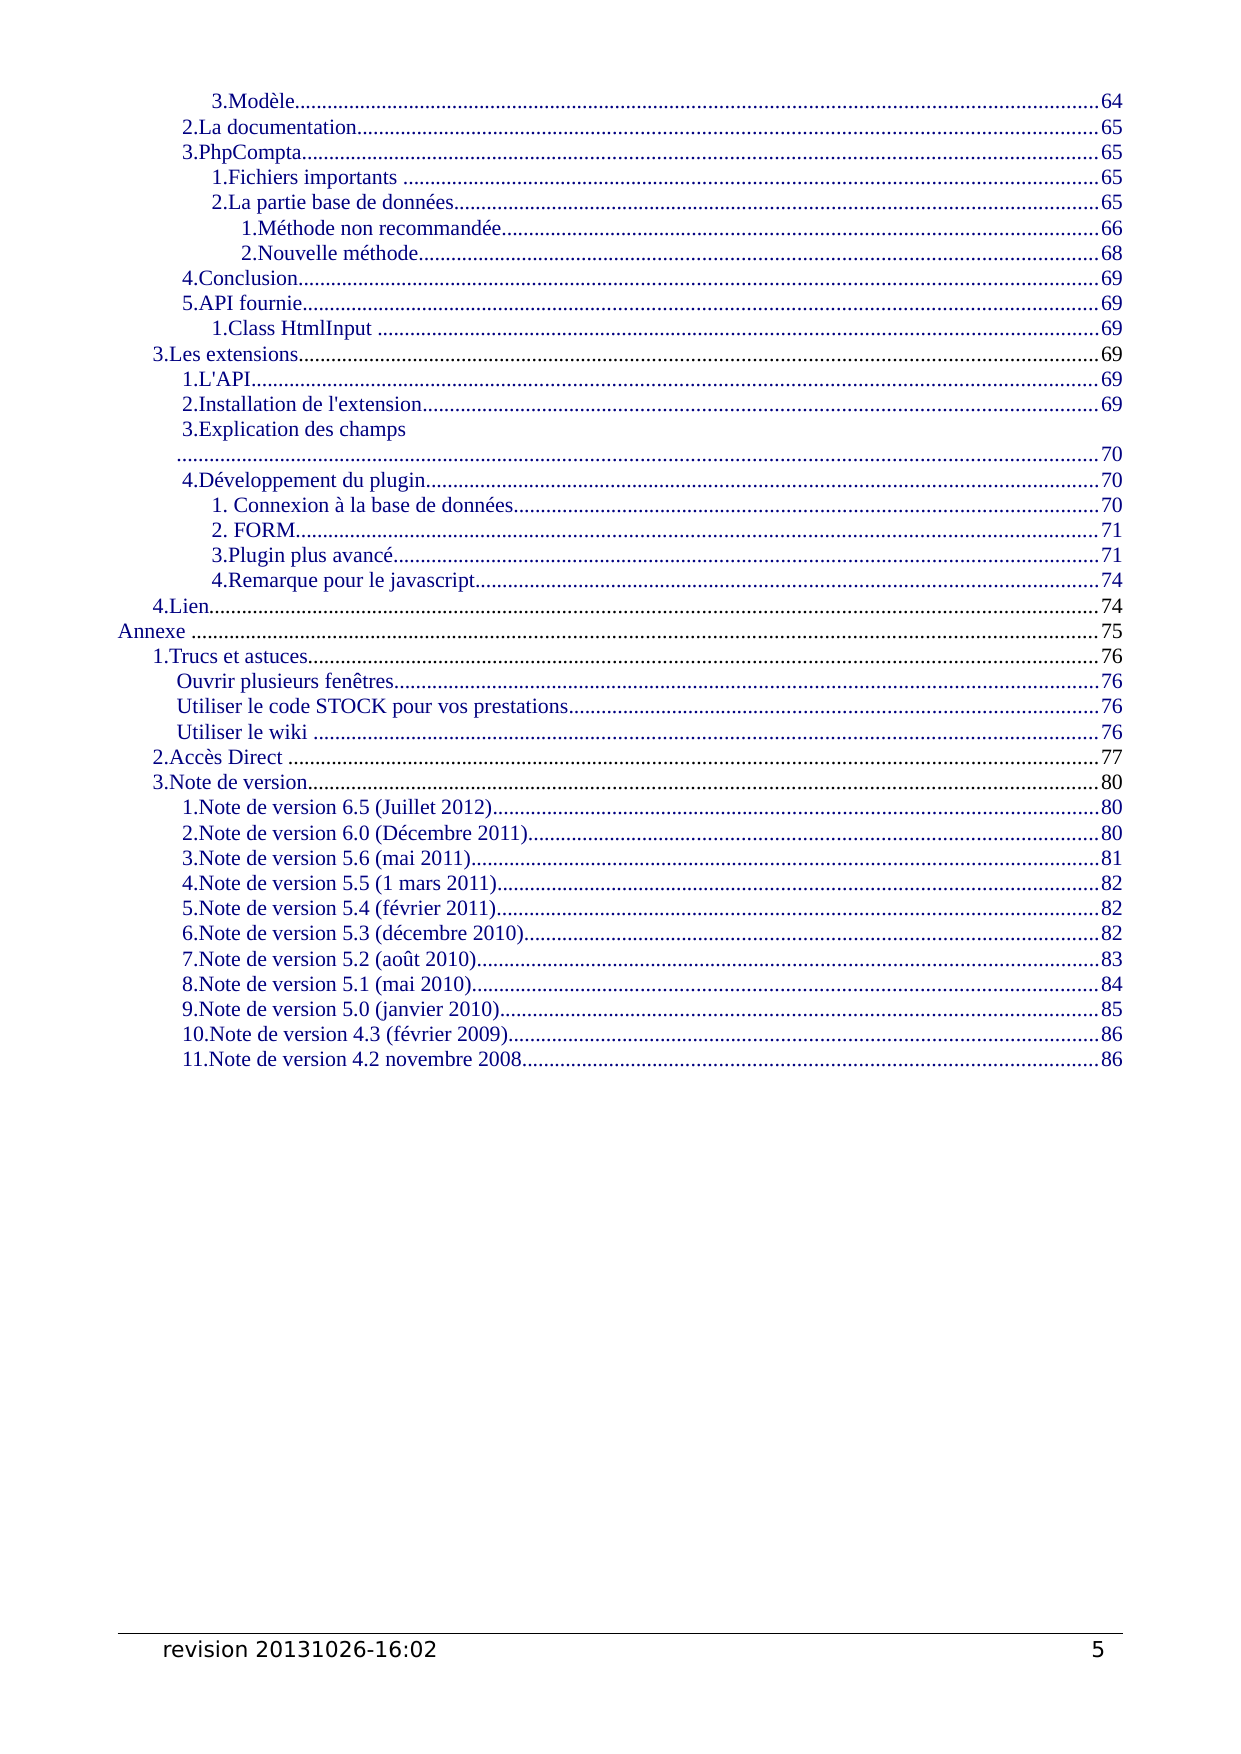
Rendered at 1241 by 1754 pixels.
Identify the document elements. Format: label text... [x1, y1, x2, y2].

text 4.Remarque pour le javascript 74 [206, 567, 1123, 593]
text 2. FORM 71 [206, 517, 1123, 542]
text 8.Note de version 5.1 (mai 2010) 84 [176, 971, 1123, 996]
text 1.L'API 69 [176, 366, 1123, 391]
text 7.Note de version 5.2 (août 2010) 83 [176, 946, 1123, 971]
text 3.Modèle 64 [206, 88, 1123, 114]
text 1.Fichiers importants 65 [206, 164, 1123, 189]
text 2.Accès Direct 77 [147, 744, 1123, 769]
text 6.Note de version 5.3 (décembre 2010) 82 [176, 920, 1123, 946]
text 10.Note de version 4.3 (février 2009) 86 [176, 1021, 1123, 1046]
text 2.Installation de l'extension 69 [176, 391, 1123, 416]
text 5.API fournie 69 [176, 290, 1123, 315]
text 4.Note de version 5.5 (1 mars 2011) 82 [176, 870, 1123, 895]
text 9.Note de version 5.0 (janvier 2010) 85 [176, 996, 1123, 1021]
text 3.Plugin plus avancé 71 [206, 542, 1123, 567]
text 2.Nouvelle méthode 68 [235, 240, 1123, 265]
text Utiliser le wiki 76 [176, 719, 1123, 744]
text Annexe 75 [117, 618, 1123, 643]
text 1.Class HtmlInput 69 [206, 315, 1123, 341]
text 1.Trucs et astuces 76 [147, 643, 1123, 668]
text 2.Note de version 6.0 (Décembre 2011) 80 [176, 819, 1123, 845]
text 1. Connexion à la base de données 70 [206, 492, 1123, 517]
text 3.Les extensions 69 [147, 341, 1123, 366]
text 4.Conclusion 69 [176, 265, 1123, 290]
text 4.Développement du plugin 70 [176, 467, 1123, 492]
text 3.Explication des champs 70 [176, 416, 1123, 467]
text 4.Lien 74 [147, 593, 1123, 618]
text 3.Note de version 5.6 (mai 2011) 81 [176, 845, 1123, 870]
text 1.Note de version 6.5 (Juillet 2012) 80 [176, 794, 1123, 819]
text Ouvrir plusieurs fenêtres 76 [176, 668, 1123, 693]
text Utiliser le code STOCK pour vos prestations 76 [176, 693, 1123, 719]
text 11.Note de version 4.2 novembre 2008 86 [176, 1046, 1123, 1072]
text 2.La partie base de données 65 [206, 189, 1123, 214]
text 1.Méthode non recommandée 66 [235, 214, 1123, 240]
text 3.Note de version 80 [147, 769, 1123, 794]
text 3.PhpCompta 65 [176, 139, 1123, 164]
text 2.La documentation 65 [176, 114, 1123, 139]
text 5.Note de version 5.4 (février 2011) 82 [176, 895, 1123, 920]
